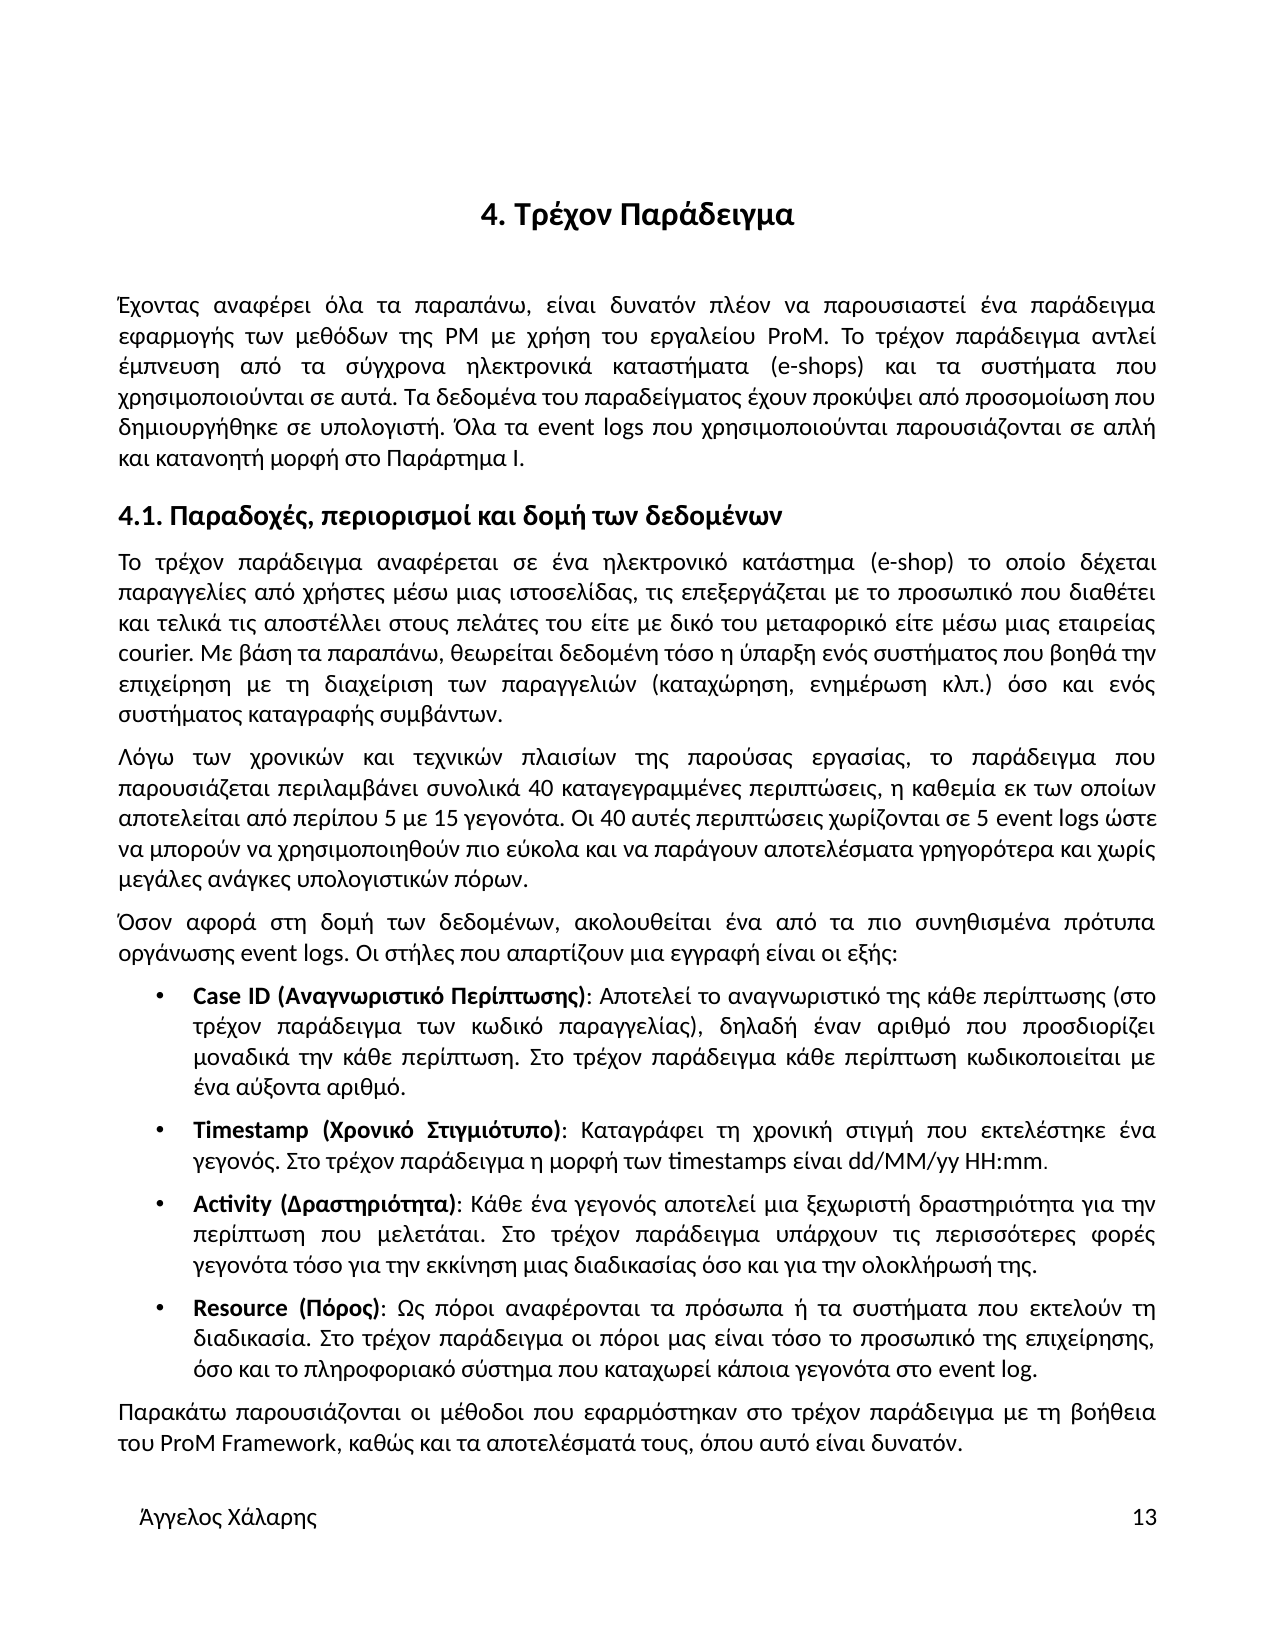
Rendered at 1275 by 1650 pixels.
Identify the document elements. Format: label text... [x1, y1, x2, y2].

text Το τρέχον παράδειγμα αναφέρεται σε ένα ηλεκτρονικό κατάστημα (e-shop) το οποίο δέχεται παραγγελίες από χρήστες μέσω μιας ιστοσελίδας, τις επεξεργάζεται με το προσωπικό που διαθέτει και τελικά τις αποστέλλει στους πελάτες του είτε με δικό του μεταφορικό είτε μέσω μιας εταιρείας courier. Με βάση τα παραπάνω, θεωρείται δεδομένη τόσο η ύπαρξη ενός συστήματος που βοηθά την επιχείρηση με τη διαχείριση των παραγγελιών (καταχώρηση, ενημέρωση κλπ.) όσο και ενός συστήματος καταγραφής συμβάντων. [118, 546, 1157, 729]
list Activity (Δραστηριότητα): Κάθε ένα γεγονός αποτελεί μια ξεχωριστή δραστηριότητα για την περίπτωση που μελετάται. Στο τρέχον παράδειγμα υπάρχουν τις περισσότερες φορές γεγονότα τόσο για την εκκίνηση μιας διαδικασίας όσο και για την ολοκλήρωσή της. [156, 1188, 1157, 1279]
text Παρακάτω παρουσιάζονται οι μέθοδοι που εφαρμόστηκαν στο τρέχον παράδειγμα με τη βοήθεια του ProM Framework, καθώς και τα αποτελέσματά τους, όπου αυτό είναι δυνατόν. [118, 1396, 1157, 1457]
list Timestamp (Χρονικό Στιγμιότυπο): Καταγράφει τη χρονική στιγμή που εκτελέστηκε ένα γεγονός. Στο τρέχον παράδειγμα η μορφή των timestamps είναι dd/MM/yy HH:mm. [156, 1114, 1157, 1176]
list Case ID (Αναγνωριστικό Περίπτωσης): Αποτελεί το αναγνωριστικό της κάθε περίπτωσης (στο τρέχον παράδειγμα των κωδικό παραγγελίας), δηλαδή έναν αριθμό που προσδιορίζει μοναδικά την κάθε περίπτωση. Στο τρέχον παράδειγμα κάθε περίπτωση κωδικοποιείται με ένα αύξοντα αριθμό. [156, 980, 1157, 1102]
subtitle 4.1. Παραδοχές, περιορισμοί και δομή των δεδομένων [118, 497, 1157, 533]
text Όσον αφορά στη δομή των δεδομένων, ακολουθείται ένα από τα πιο συνηθισμένα πρότυπα οργάνωσης event logs. Οι στήλες που απαρτίζουν μια εγγραφή είναι οι εξής: [118, 906, 1157, 967]
list Resource (Πόρος): Ως πόροι αναφέρονται τα πρόσωπα ή τα συστήματα που εκτελούν τη διαδικασία. Στο τρέχον παράδειγμα οι πόροι μας είναι τόσο το προσωπικό της επιχείρησης, όσο και το πληροφοριακό σύστημα που καταχωρεί κάποια γεγονότα στο event log. [156, 1292, 1157, 1384]
subtitle 4. Τρέχον Παράδειγμα [118, 193, 1157, 234]
text Λόγω των χρονικών και τεχνικών πλαισίων της παρούσας εργασίας, το παράδειγμα που παρουσιάζεται περιλαμβάνει συνολικά 40 καταγεγραμμένες περιπτώσεις, η καθεμία εκ των οποίων αποτελείται από περίπου 5 με 15 γεγονότα. Οι 40 αυτές περιπτώσεις χωρίζονται σε 5 event logs ώστε να μπορούν να χρησιμοποιηθούν πιο εύκολα και να παράγουν αποτελέσματα γρηγορότερα και χωρίς μεγάλες ανάγκες υπολογιστικών πόρων. [118, 741, 1157, 894]
text Έχοντας αναφέρει όλα τα παραπάνω, είναι δυνατόν πλέον να παρουσιαστεί ένα παράδειγμα εφαρμογής των μεθόδων της PM με χρήση του εργαλείου ProM. Το τρέχον παράδειγμα αντλεί έμπνευση από τα σύγχρονα ηλεκτρονικά καταστήματα (e-shops) και τα συστήματα που χρησιμοποιούνται σε αυτά. Τα δεδομένα του παραδείγματος έχουν προκύψει από προσομοίωση που δημιουργήθηκε σε υπολογιστή. Όλα τα event logs που χρησιμοποιούνται παρουσιάζονται σε απλή και κατανοητή μορφή στο Παράρτημα Ι. [118, 289, 1157, 472]
